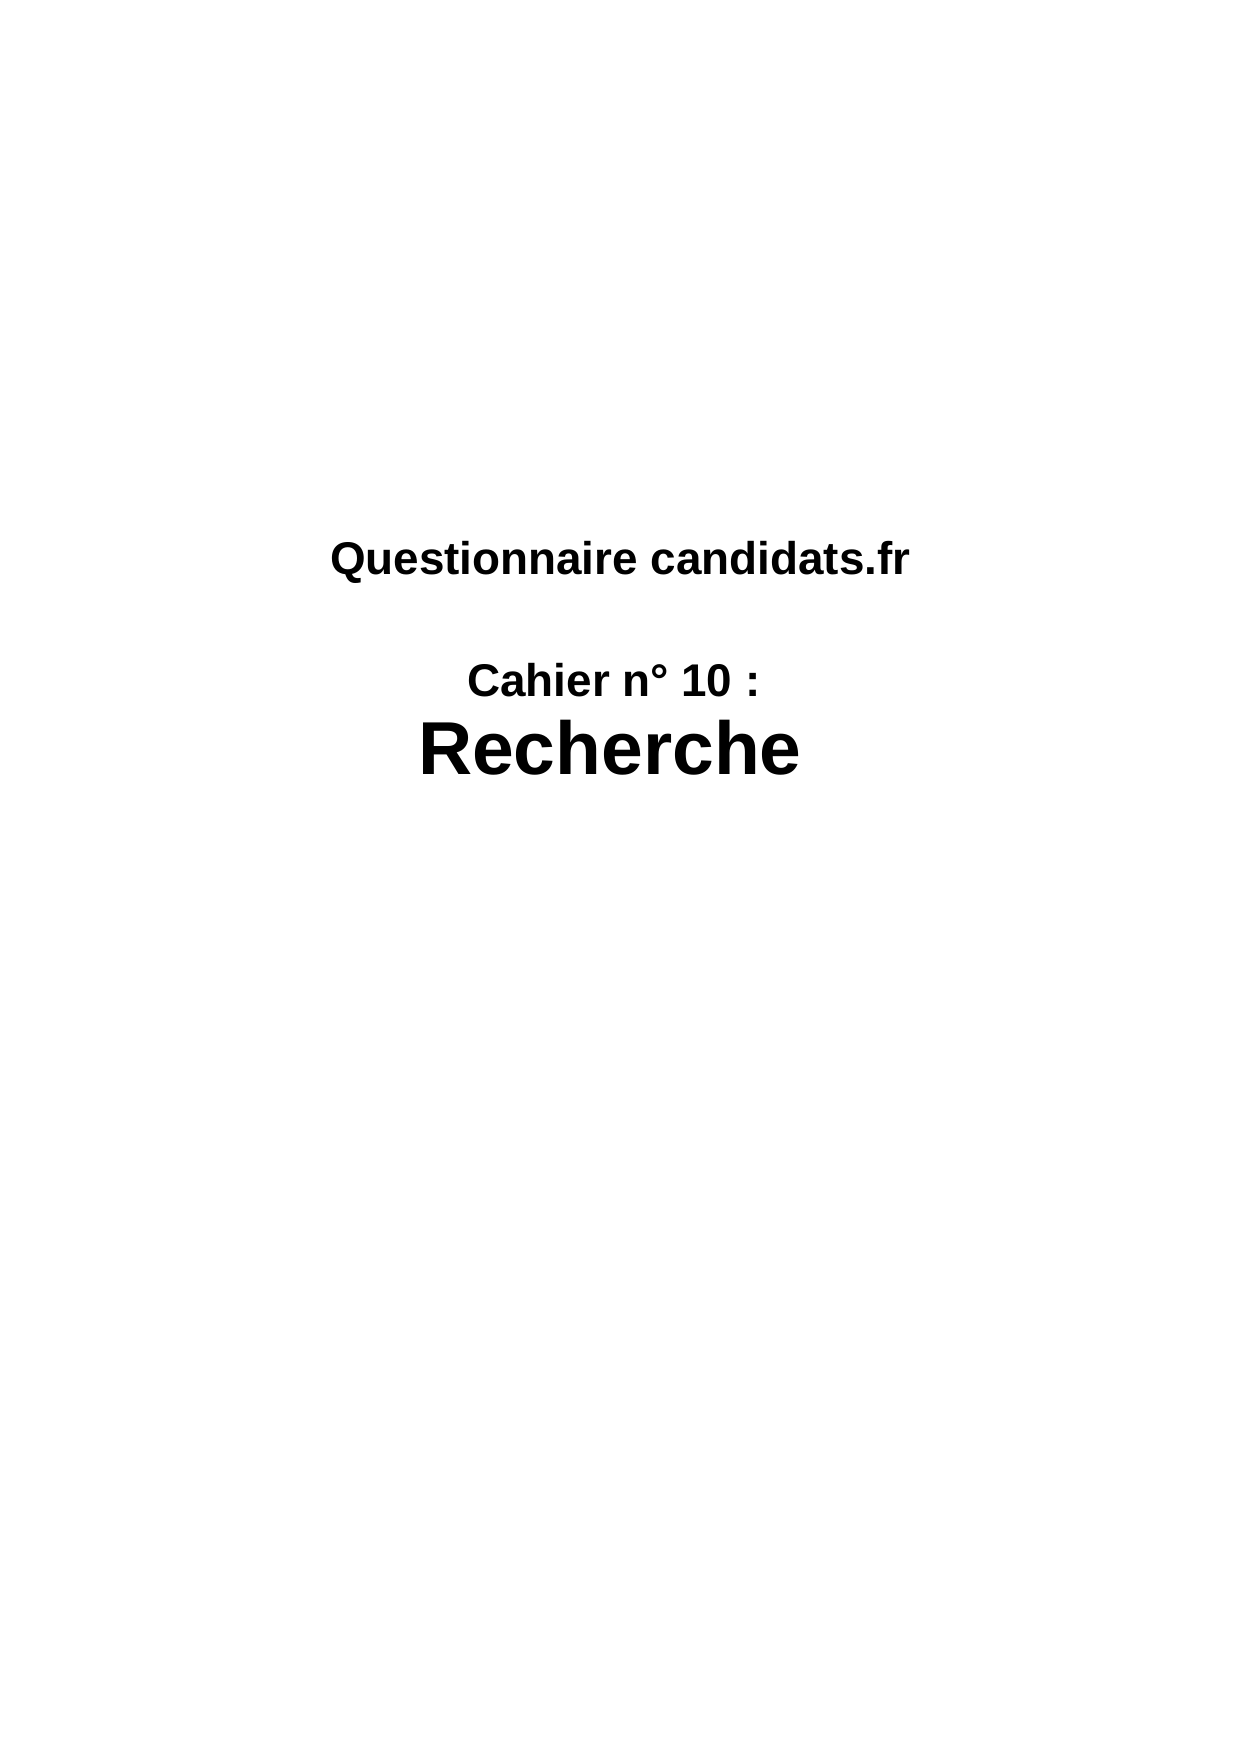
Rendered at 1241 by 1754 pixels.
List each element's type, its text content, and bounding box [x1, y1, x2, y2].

subtitle Questionnaire candidats.fr [118, 533, 1122, 584]
subtitle Cahier n° 10 : Recherche [118, 655, 1122, 790]
